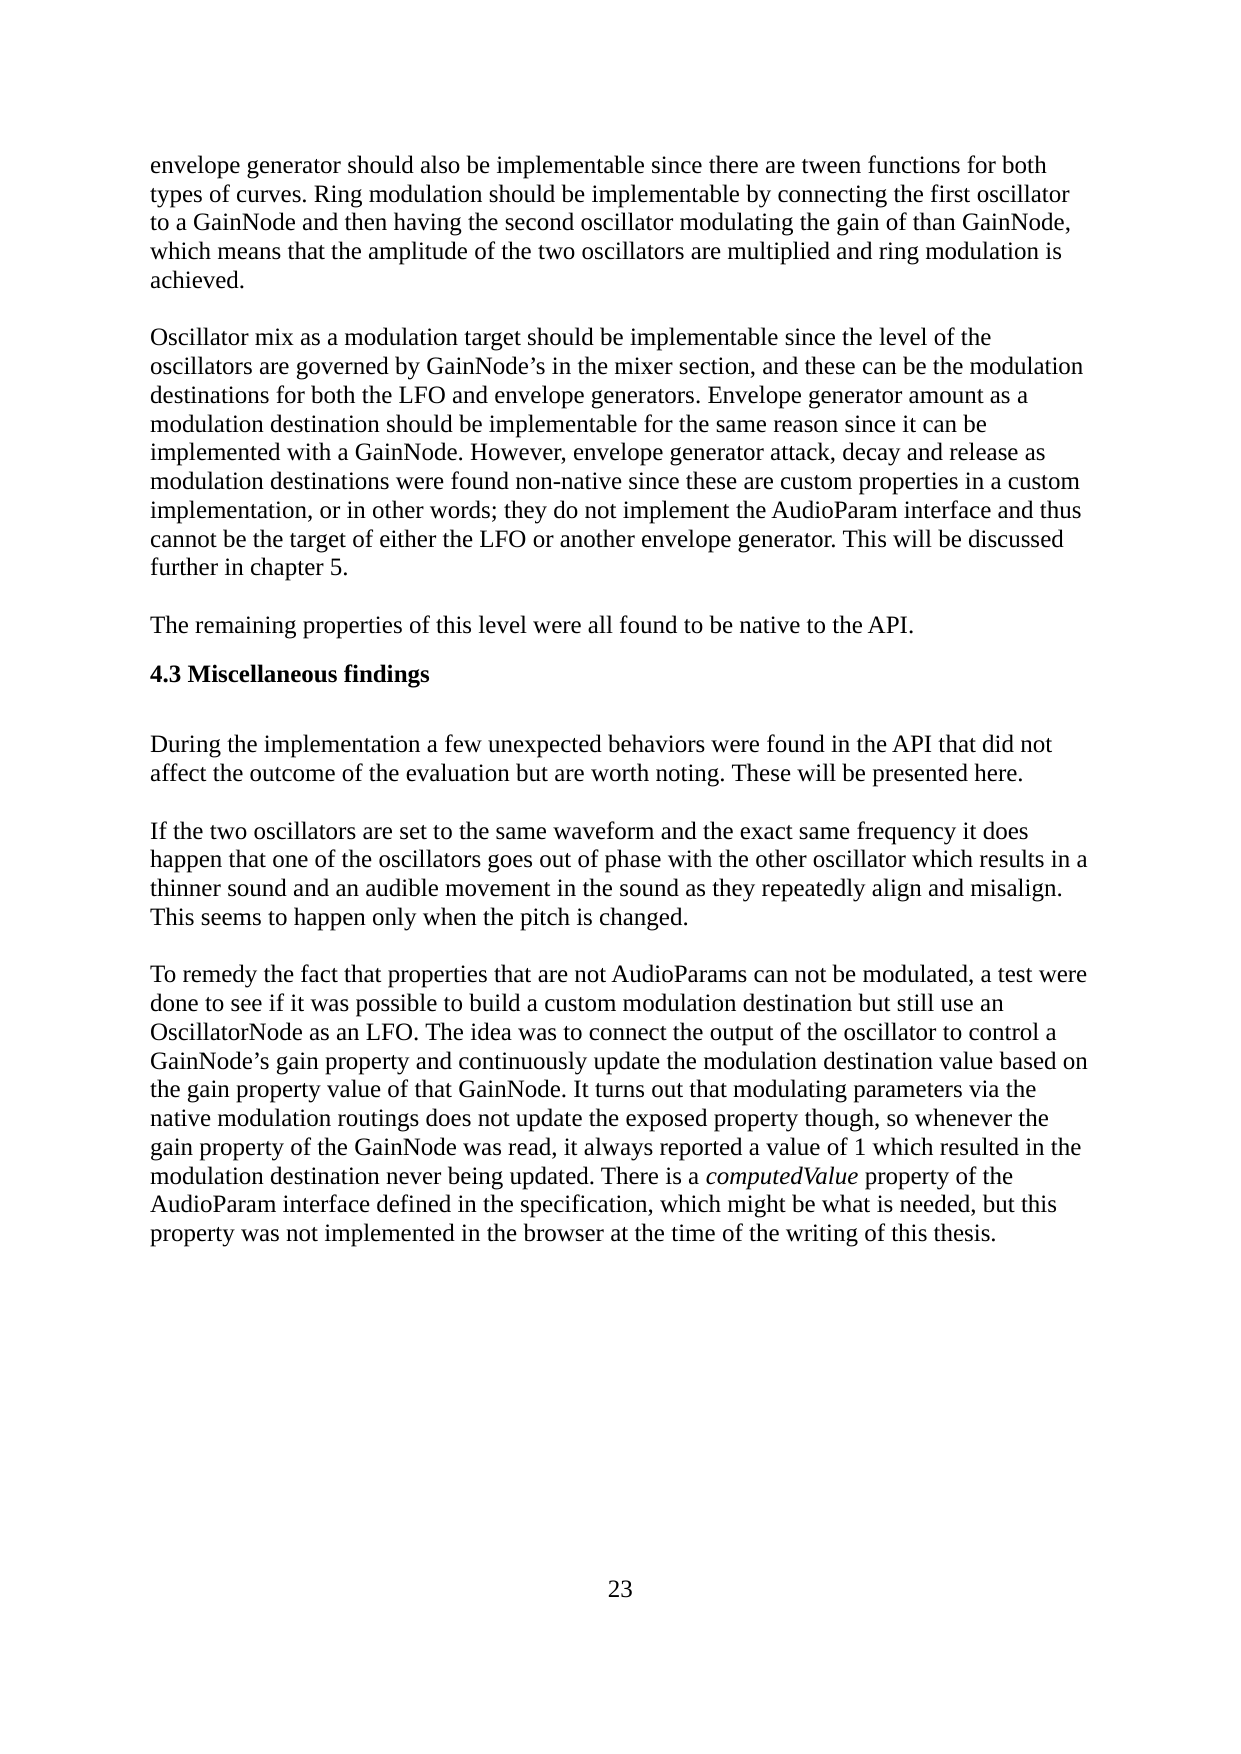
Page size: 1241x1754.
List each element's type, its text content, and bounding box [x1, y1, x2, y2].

text If the two oscillators are set to the same waveform and the exact same frequency it does happen that one of the oscillators goes out of phase with the other oscillator which results in a thinner sound and an audible movement in the sound as they repeatedly align and misalign. This seems to happen only when the pitch is changed. [150, 816, 1090, 931]
subtitle 4.3 Miscellaneous findings [150, 659, 1090, 688]
text To remedy the fact that properties that are not AudioParams can not be modulated, a test were done to see if it was possible to build a custom modulation destination but still use an OscillatorNode as an LFO. The idea was to connect the output of the oscillator to control a GainNode’s gain property and continuously update the modulation destination value based on the gain property value of that GainNode. It turns out that modulating parameters via the native modulation routings does not update the exposed property though, so whenever the gain property of the GainNode was read, it always reported a value of 1 which resulted in the modulation destination never being updated. There is a computedValue property of the AudioParam interface defined in the specification, which might be what is needed, but this property was not implemented in the browser at the time of the writing of this thesis. [150, 959, 1090, 1247]
text Oscillator mix as a modulation target should be implementable since the level of the oscillators are governed by GainNode’s in the mixer section, and these can be the modulation destinations for both the LFO and envelope generators. Envelope generator amount as a modulation destination should be implementable for the same reason since it can be implemented with a GainNode. However, envelope generator attack, decay and release as modulation destinations were found non-native since these are custom properties in a custom implementation, or in other words; they do not implement the AudioParam interface and thus cannot be the target of either the LFO or another envelope generator. This will be discussed further in chapter 5. [150, 322, 1090, 581]
text The remaining properties of this level were all found to be native to the API. [150, 610, 1090, 639]
text During the implementation a few unexpected behaviors were found in the API that did not affect the outcome of the evaluation but are worth noting. These will be presented here. [150, 729, 1090, 787]
text envelope generator should also be implementable since there are tween functions for both types of curves. Ring modulation should be implementable by connecting the first oscillator to a GainNode and then having the second oscillator modulating the gain of than GainNode, which means that the amplitude of the two oscillators are multiplied and ring modulation is achieved. [150, 150, 1090, 294]
